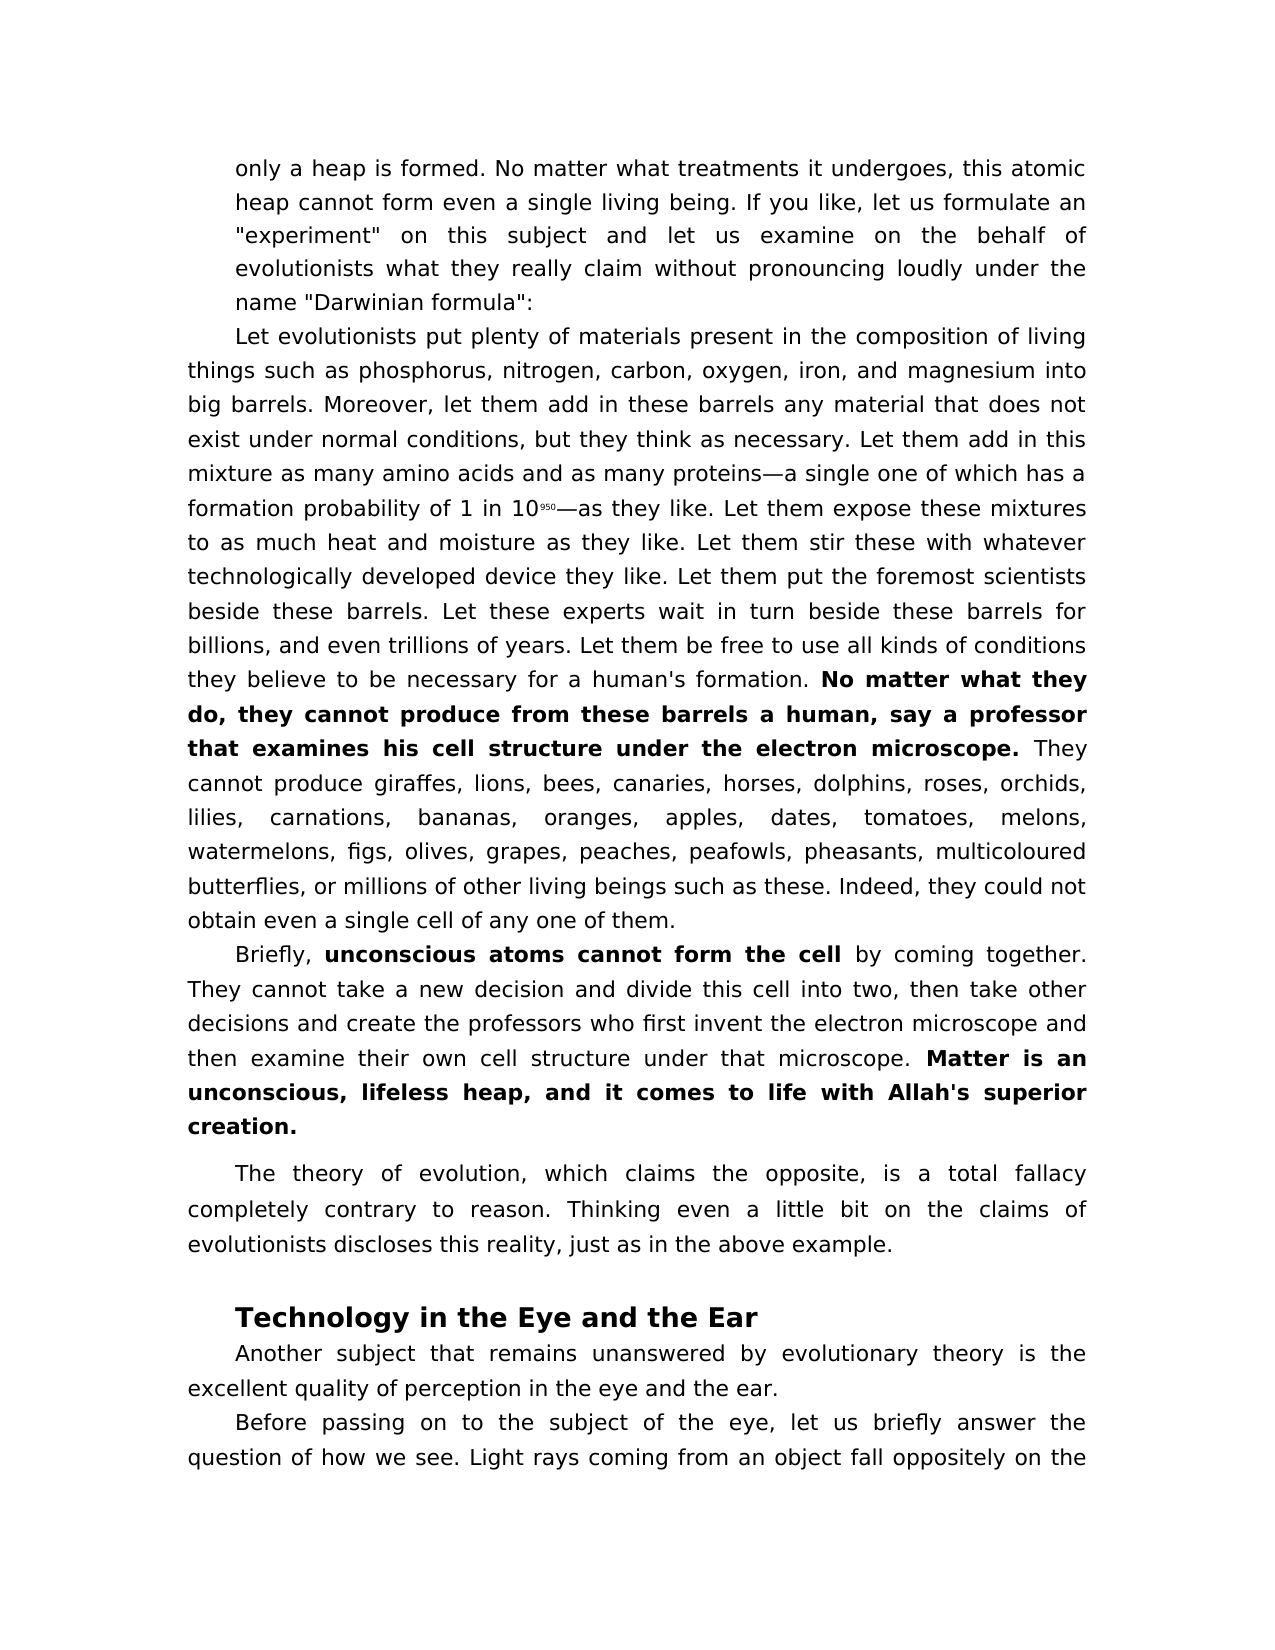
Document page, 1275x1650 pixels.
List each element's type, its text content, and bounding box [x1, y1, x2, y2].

text Another subject that remains unanswered by evolutionary theory is the excellent quality of perception in the eye and the ear. [187, 1334, 1087, 1403]
text only a heap is formed. No matter what treatments it undergoes, this atomic heap cannot form even a single living being. If you like, let us formulate an "experiment" on this subject and let us examine on the behalf of evolutionists what they really claim without pronouncing loudly under the name "Darwinian formula": [235, 150, 1087, 317]
text Briefly, unconscious atoms cannot form the cell by coming together. They cannot take a new decision and divide this cell into two, then take other decisions and create the professors who first invent the electron microscope and then examine their own cell structure under that microscope. Matter is an unconscious, lifeless heap, and it comes to life with Allah's superior creation. [187, 935, 1087, 1142]
text The theory of evolution, which claims the opposite, is a total fallacy completely contrary to reason. Thinking even a little bit on the claims of evolutionists discloses this reality, just as in the above example. [187, 1153, 1087, 1260]
text Before passing on to the subject of the eye, let us briefly answer the question of how we see. Light rays coming from an object fall oppositely on the [187, 1403, 1087, 1472]
text Technology in the Eye and the Ear [187, 1300, 1087, 1334]
text Let evolutionists put plenty of materials present in the composition of living things such as phosphorus, nitrogen, carbon, oxygen, iron, and magnesium into big barrels. Moreover, let them add in these barrels any material that does not exist under normal conditions, but they think as necessary. Let them add in this mixture as many amino acids and as many proteins—a single one of which has a formation probability of 1 in 10950—as they like. Let them expose these mixtures to as much heat and moisture as they like. Let them stir these with whatever technologically developed device they like. Let them put the foremost scientists beside these barrels. Let these experts wait in turn beside these barrels for billions, and even trillions of years. Let them be free to use all kinds of conditions they believe to be necessary for a human's formation. No matter what they do, they cannot produce from these barrels a human, say a professor that examines his cell structure under the electron microscope. They cannot produce giraffes, lions, bees, canaries, horses, dolphins, roses, orchids, lilies, carnations, bananas, oranges, apples, dates, tomatoes, melons, watermelons, figs, olives, grapes, peaches, peafowls, pheasants, multicoloured butterflies, or millions of other living beings such as these. Indeed, they could not obtain even a single cell of any one of them. [187, 317, 1087, 935]
